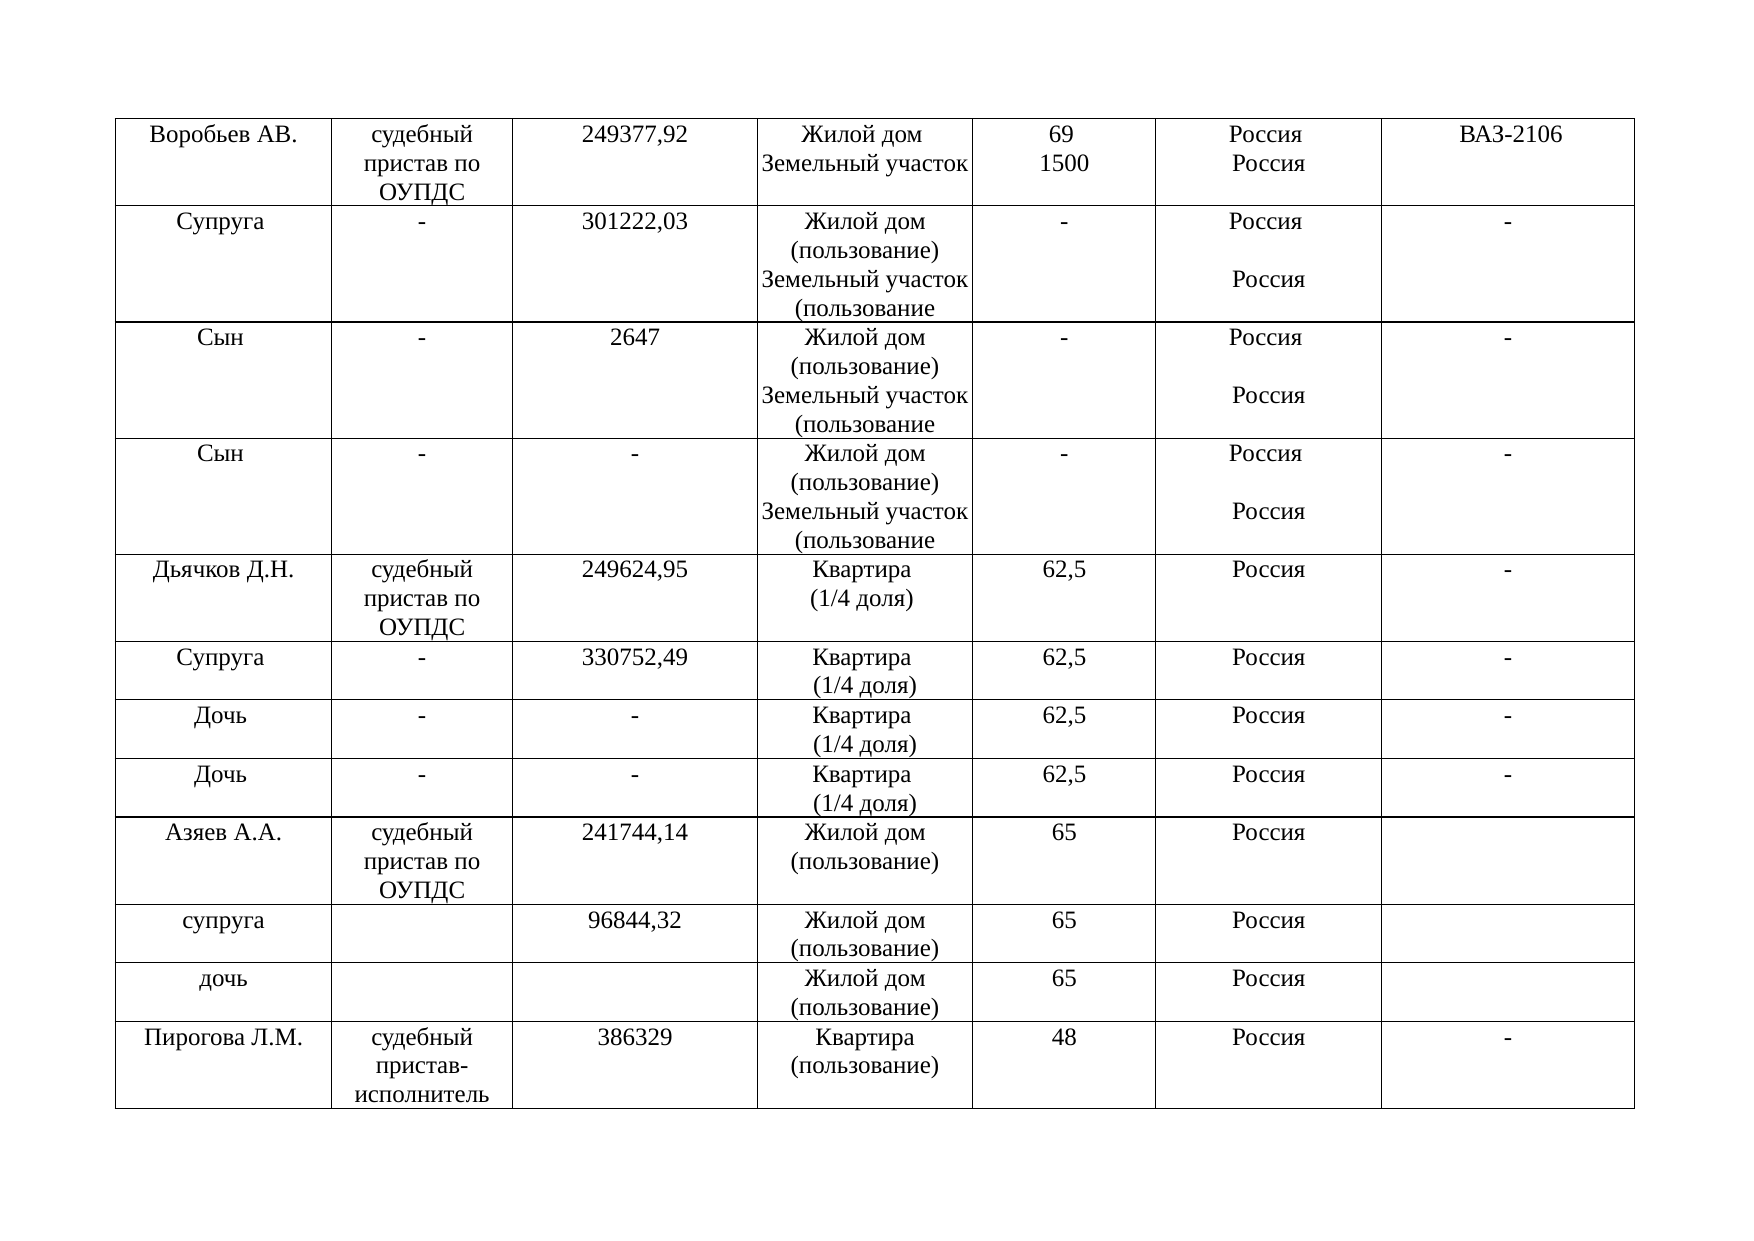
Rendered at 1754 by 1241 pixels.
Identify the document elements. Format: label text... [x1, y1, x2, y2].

table_cell [1382, 963, 1634, 1021]
table_cell Пирогова Л.М. [116, 1022, 331, 1108]
table_cell Квартира (1/4 доля) [758, 700, 972, 758]
table_cell [513, 963, 757, 1021]
table_cell супруга [116, 905, 331, 962]
table_header судебный пристав по ОУПДС [332, 119, 512, 205]
table_cell Россия Россия [1156, 439, 1381, 553]
table_cell 62,5 [973, 555, 1155, 641]
table_cell - [973, 323, 1155, 437]
table_cell Сын [116, 323, 331, 437]
table_cell - [332, 642, 512, 699]
table_cell 62,5 [973, 700, 1155, 758]
table_cell дочь [116, 963, 331, 1021]
table_cell - [1382, 700, 1634, 758]
table_cell - [332, 206, 512, 321]
table_cell [1382, 818, 1634, 904]
table_cell - [973, 206, 1155, 321]
table_cell Квартира (1/4 доля) [758, 642, 972, 699]
table_cell Жилой дом (пользование) [758, 818, 972, 904]
table_cell 330752,49 [513, 642, 757, 699]
table_cell Россия [1156, 555, 1381, 641]
table_cell [1382, 905, 1634, 962]
table_cell 241744,14 [513, 818, 757, 904]
table_cell Квартира (1/4 доля) [758, 759, 972, 816]
table_cell - [1382, 642, 1634, 699]
table_cell судебный пристав по ОУПДС [332, 555, 512, 641]
table_cell - [332, 700, 512, 758]
table_cell Россия [1156, 818, 1381, 904]
table_cell судебный пристав по ОУПДС [332, 818, 512, 904]
table_cell Россия Россия [1156, 323, 1381, 437]
table_cell Россия [1156, 642, 1381, 699]
table_cell Дочь [116, 759, 331, 816]
table_cell 62,5 [973, 759, 1155, 816]
table_cell 65 [973, 818, 1155, 904]
table_cell [332, 905, 512, 962]
table_cell Дьячков Д.Н. [116, 555, 331, 641]
table_cell - [513, 439, 757, 553]
table_cell Жилой дом (пользование) [758, 963, 972, 1021]
table_cell Жилой дом (пользование) [758, 905, 972, 962]
table_cell Квартира (пользование) [758, 1022, 972, 1108]
table_cell - [513, 700, 757, 758]
table_cell 65 [973, 963, 1155, 1021]
table_cell - [1382, 759, 1634, 816]
table_cell 48 [973, 1022, 1155, 1108]
table_cell Россия [1156, 1022, 1381, 1108]
table_cell Жилой дом (пользование) Земельный участок (пользование [758, 439, 972, 553]
table_header Воробьев АВ. [116, 119, 331, 205]
table_cell Россия [1156, 963, 1381, 1021]
table_cell - [973, 439, 1155, 553]
table_cell - [332, 759, 512, 816]
table_cell Россия [1156, 759, 1381, 816]
table_header Жилой дом Земельный участок [758, 119, 972, 205]
table_cell - [513, 759, 757, 816]
table_header 69 1500 [973, 119, 1155, 205]
table_cell Супруга [116, 206, 331, 321]
table_cell - [332, 323, 512, 437]
table_cell Жилой дом (пользование) Земельный участок (пользование [758, 323, 972, 437]
table_header Россия Россия [1156, 119, 1381, 205]
table_cell - [1382, 206, 1634, 321]
table_header ВАЗ-2106 [1382, 119, 1634, 205]
table_cell - [1382, 555, 1634, 641]
table_cell [332, 963, 512, 1021]
table_cell Жилой дом (пользование) Земельный участок (пользование [758, 206, 972, 321]
table_cell 65 [973, 905, 1155, 962]
table_cell 2647 [513, 323, 757, 437]
table_cell Азяев А.А. [116, 818, 331, 904]
table_cell Квартира (1/4 доля) [758, 555, 972, 641]
table_cell Россия [1156, 905, 1381, 962]
table_cell Сын [116, 439, 331, 553]
table_cell - [1382, 323, 1634, 437]
table_cell 249624,95 [513, 555, 757, 641]
table_cell 386329 [513, 1022, 757, 1108]
table_cell судебный пристав-исполнитель [332, 1022, 512, 1108]
table_cell Россия Россия [1156, 206, 1381, 321]
table_cell 301222,03 [513, 206, 757, 321]
table_cell - [332, 439, 512, 553]
table_cell Дочь [116, 700, 331, 758]
table_cell 96844,32 [513, 905, 757, 962]
table_cell - [1382, 439, 1634, 553]
table_cell - [1382, 1022, 1634, 1108]
table_cell 62,5 [973, 642, 1155, 699]
table_cell Россия [1156, 700, 1381, 758]
table_header 249377,92 [513, 119, 757, 205]
table_cell Супруга [116, 642, 331, 699]
